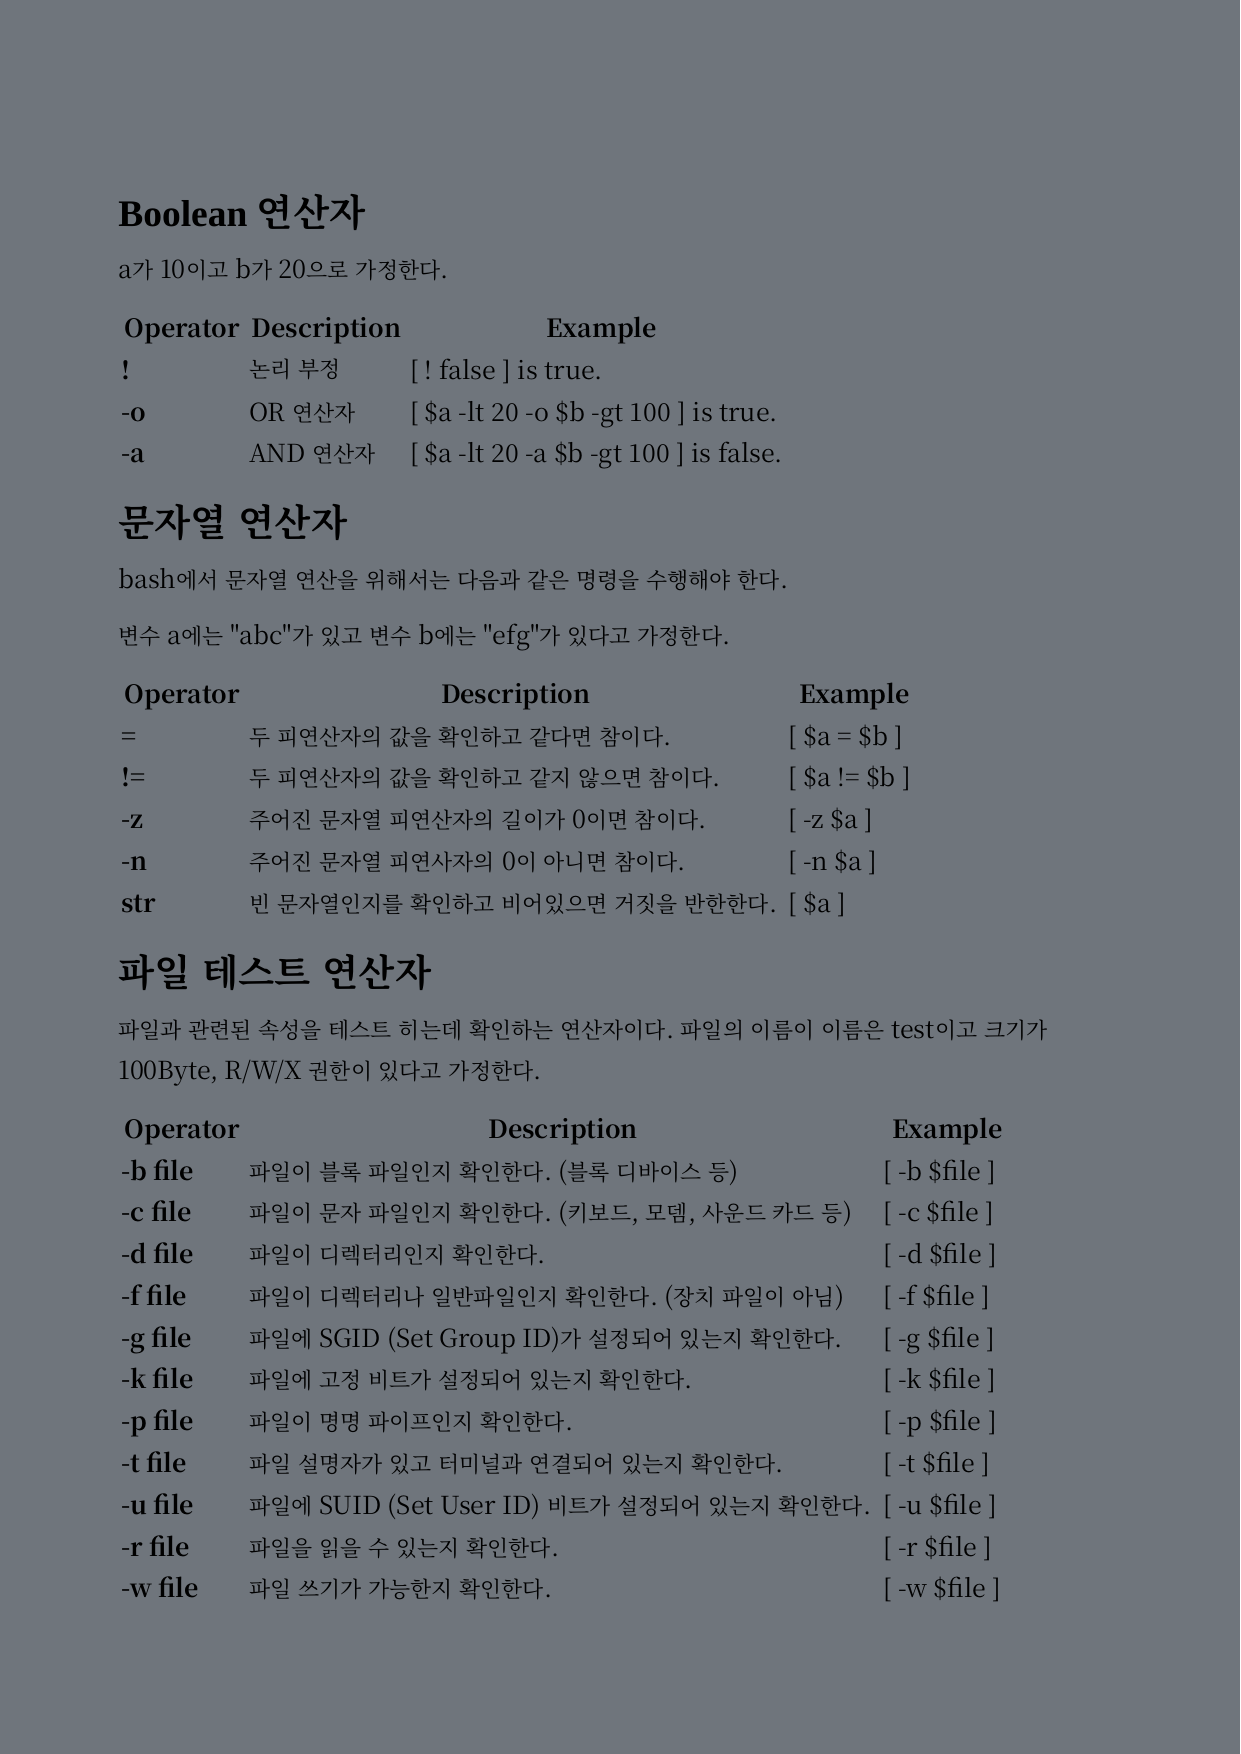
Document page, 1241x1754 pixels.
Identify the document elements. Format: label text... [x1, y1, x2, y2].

table_cell 파일에 SGID (Set Group ID)가 설정되어 있는지 확인한다. [246, 1315, 880, 1357]
table_cell [ -d $file ] [880, 1232, 1014, 1274]
table_cell [ -k $file ] [880, 1357, 1014, 1399]
table_cell ! [118, 348, 246, 389]
table_cell [ ! false ] is true. [407, 348, 796, 389]
table_cell 파일이 명명 파이프인지 확인한다. [246, 1399, 880, 1441]
subtitle 문자열 연산자 [118, 494, 1122, 547]
table_cell [ $a != $b ] [785, 755, 923, 797]
table_cell 주어진 문자열 피연산자의 길이가 0이면 참이다. [246, 797, 785, 839]
table_cell 파일 쓰기가 가능한지 확인한다. [246, 1566, 880, 1608]
table_cell [ -n $a ] [785, 839, 923, 881]
table_cell [ $a = $b ] [785, 714, 923, 755]
table_cell -k file [118, 1357, 246, 1399]
table_cell [ -f $file ] [880, 1274, 1014, 1315]
table_cell -w file [118, 1566, 246, 1608]
table_cell [ -t $file ] [880, 1441, 1014, 1482]
table_cell -p file [118, 1399, 246, 1441]
table_cell [ -g $file ] [880, 1315, 1014, 1357]
table_cell -b file [118, 1148, 246, 1190]
table_cell 파일을 읽을 수 있는지 확인한다. [246, 1524, 880, 1566]
table_cell [ -b $file ] [880, 1148, 1014, 1190]
table_cell 파일이 디렉터리나 일반파일인지 확인한다. (장치 파일이 아님) [246, 1274, 880, 1315]
table_cell [ -c $file ] [880, 1190, 1014, 1232]
table_cell -r file [118, 1524, 246, 1566]
table_cell [ -u $file ] [880, 1483, 1014, 1524]
table_cell 파일이 문자 파일인지 확인한다. (키보드, 모뎀, 사운드 카드 등) [246, 1190, 880, 1232]
table_header Example [407, 306, 796, 347]
text 파일과 관련된 속성을 테스트 히는데 확인하는 연산자이다. 파일의 이름이 이름은 test이고 크기가 100Byte, R/W/X 권한이 있다고 가정한다. [118, 1009, 1122, 1087]
table_cell 파일이 디렉터리인지 확인한다. [246, 1232, 880, 1274]
table_cell 파일에 고정 비트가 설정되어 있는지 확인한다. [246, 1357, 880, 1399]
table_cell 논리 부정 [246, 348, 407, 389]
table_cell -t file [118, 1441, 246, 1482]
table_cell [ -z $a ] [785, 797, 923, 839]
table_cell 파일 설명자가 있고 터미널과 연결되어 있는지 확인한다. [246, 1441, 880, 1482]
table_cell 빈 문자열인지를 확인하고 비어있으면 거짓을 반한한다. [246, 881, 785, 922]
table_cell -o [118, 389, 246, 431]
table_cell 두 피연산자의 값을 확인하고 같다면 참이다. [246, 714, 785, 755]
table_header Description [246, 306, 407, 347]
table_header Example [880, 1107, 1014, 1148]
table_cell [ $a -lt 20 -o $b -gt 100 ] is true. [407, 389, 796, 431]
text bash에서 문자열 연산을 위해서는 다음과 같은 명령을 수행해야 한다. [118, 560, 1122, 596]
table_header Description [246, 672, 785, 713]
table_header Operator [118, 672, 246, 713]
table_cell 두 피연산자의 값을 확인하고 같지 않으면 참이다. [246, 755, 785, 797]
subtitle 파일 테스트 연산자 [118, 943, 1122, 997]
table_cell != [118, 755, 246, 797]
table_header Operator [118, 1107, 246, 1148]
table_cell OR 연산자 [246, 389, 407, 431]
table_cell -d file [118, 1232, 246, 1274]
table_cell 주어진 문자열 피연사자의 0이 아니면 참이다. [246, 839, 785, 881]
table_cell 파일에 SUID (Set User ID) 비트가 설정되어 있는지 확인한다. [246, 1483, 880, 1524]
table_cell str [118, 881, 246, 922]
text 변수 a에는 "abc"가 있고 변수 b에는 "efg"가 있다고 가정한다. [118, 616, 1122, 652]
table_cell -a [118, 431, 246, 473]
text a가 10이고 b가 20으로 가정한다. [118, 250, 1122, 286]
table_cell 파일이 블록 파일인지 확인한다. (블록 디바이스 등) [246, 1148, 880, 1190]
table_cell -n [118, 839, 246, 881]
table_header Example [785, 672, 923, 713]
table_cell -z [118, 797, 246, 839]
table_cell -u file [118, 1483, 246, 1524]
table_cell [ $a -lt 20 -a $b -gt 100 ] is false. [407, 431, 796, 473]
table_cell -g file [118, 1315, 246, 1357]
table_cell = [118, 714, 246, 755]
table_cell [ -r $file ] [880, 1524, 1014, 1566]
table_header Operator [118, 306, 246, 347]
table_cell [ $a ] [785, 881, 923, 922]
table_header Description [246, 1107, 880, 1148]
table_cell -c file [118, 1190, 246, 1232]
table_cell [ -w $file ] [880, 1566, 1014, 1608]
table_cell AND 연산자 [246, 431, 407, 473]
table_cell [ -p $file ] [880, 1399, 1014, 1441]
table_cell -f file [118, 1274, 246, 1315]
subtitle Boolean 연산자 [118, 183, 1122, 237]
